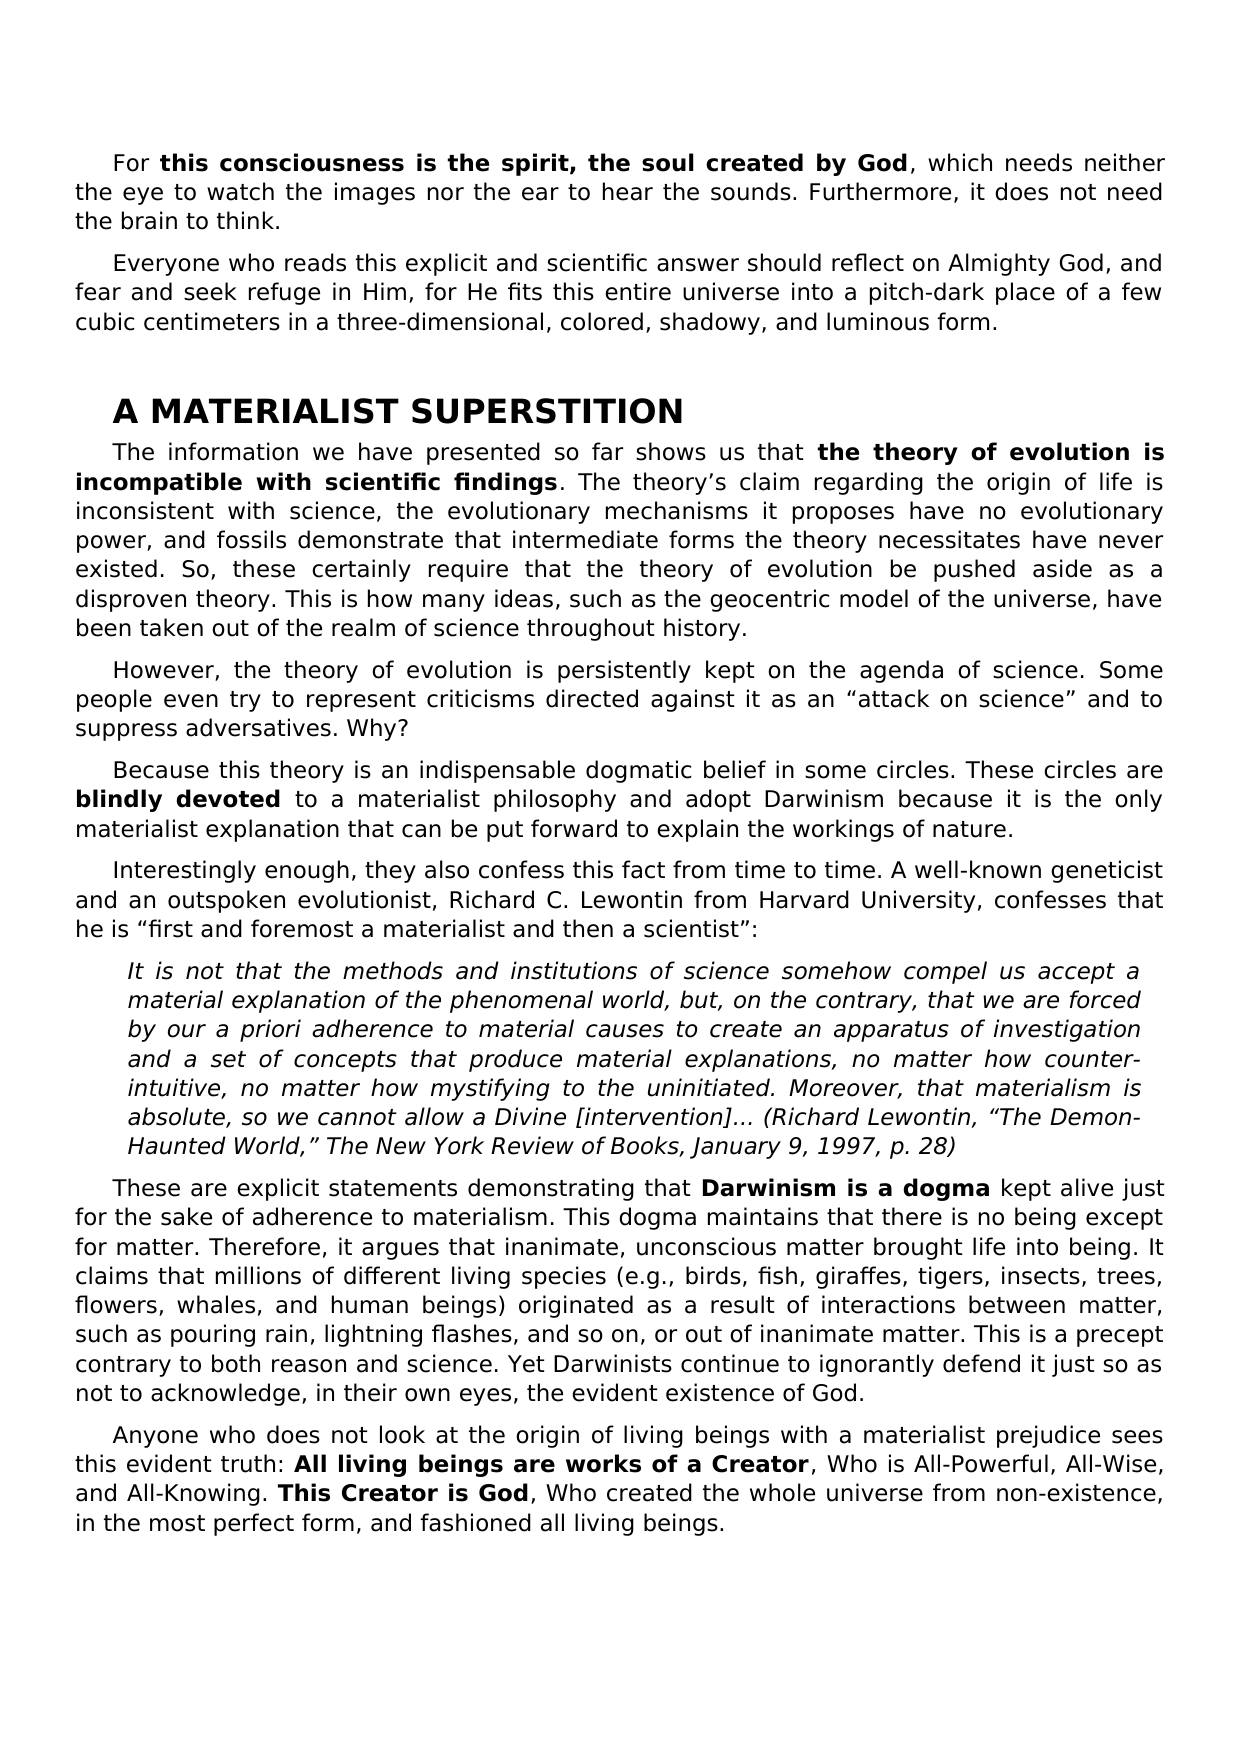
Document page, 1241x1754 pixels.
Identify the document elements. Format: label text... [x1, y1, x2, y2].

text It is not that the methods and institutions of science somehow compel us accept a material explanation of the phenomenal world, but, on the contrary, that we are forced by our a priori adherence to material causes to create an apparatus of investigation and a set of concepts that produce material explanations, no matter how counter-intuitive, no matter how mystifying to the uninitiated. Moreover, that materialism is absolute, so we cannot allow a Divine [intervention]... (Richard Lewontin, “The Demon-Haunted World,” The New York Review of Books, January 9, 1997, p. 28) [127, 958, 1143, 1160]
text These are explicit statements demonstrating that Darwinism is a dogma kept alive just for the sake of adherence to materialism. This dogma maintains that there is no being except for matter. Therefore, it argues that inanimate, unconscious matter brought life into being. It claims that millions of different living species (e.g., birds, fish, giraffes, tigers, insects, trees, flowers, whales, and human beings) originated as a result of interactions between matter, such as pouring rain, lightning flashes, and so on, or out of inanimate matter. This is a precept contrary to both reason and science. Yet Darwinists continue to ignorantly defend it just so as not to acknowledge, in their own eyes, the evident existence of God. [75, 1175, 1165, 1407]
text Interestingly enough, they also confess this fact from time to time. A well-known geneticist and an outspoken evolutionist, Richard C. Lewontin from Harvard University, confesses that he is “first and foremost a materialist and then a scientist”: [75, 858, 1165, 943]
subtitle A MATERIALIST SUPERSTITION [112, 392, 1165, 431]
text For this consciousness is the spirit, the soul created by God, which needs neither the eye to watch the images nor the ear to hear the sounds. Furthermore, it does not need the brain to think. [75, 150, 1165, 235]
text However, the theory of evolution is persistently kept on the agenda of science. Some people even try to represent criticisms directed against it as an “attack on science” and to suppress adversatives. Why? [75, 657, 1165, 742]
text Anyone who does not look at the origin of living beings with a materialist prejudice sees this evident truth: All living beings are works of a Creator, Who is All-Powerful, All-Wise, and All-Knowing. This Creator is God, Who created the whole universe from non-existence, in the most perfect form, and fashioned all living beings. [75, 1422, 1165, 1536]
text The information we have presented so far shows us that the theory of evolution is incompatible with scientific findings. The theory’s claim regarding the origin of life is inconsistent with science, the evolutionary mechanisms it proposes have no evolutionary power, and fossils demonstrate that intermediate forms the theory necessitates have never existed. So, these certainly require that the theory of evolution be pushed aside as a disproven theory. This is how many ideas, such as the geocentric model of the universe, have been taken out of the realm of science throughout history. [75, 439, 1165, 642]
text Because this theory is an indispensable dogmatic belief in some circles. These circles are blindly devoted to a materialist philosophy and adopt Darwinism because it is the only materialist explanation that can be put forward to explain the workings of nature. [75, 757, 1165, 842]
text Everyone who reads this explicit and scientific answer should reflect on Almighty God, and fear and seek refuge in Him, for He fits this entire universe into a pitch-dark place of a few cubic centimeters in a three-dimensional, colored, shadowy, and luminous form. [75, 250, 1165, 336]
